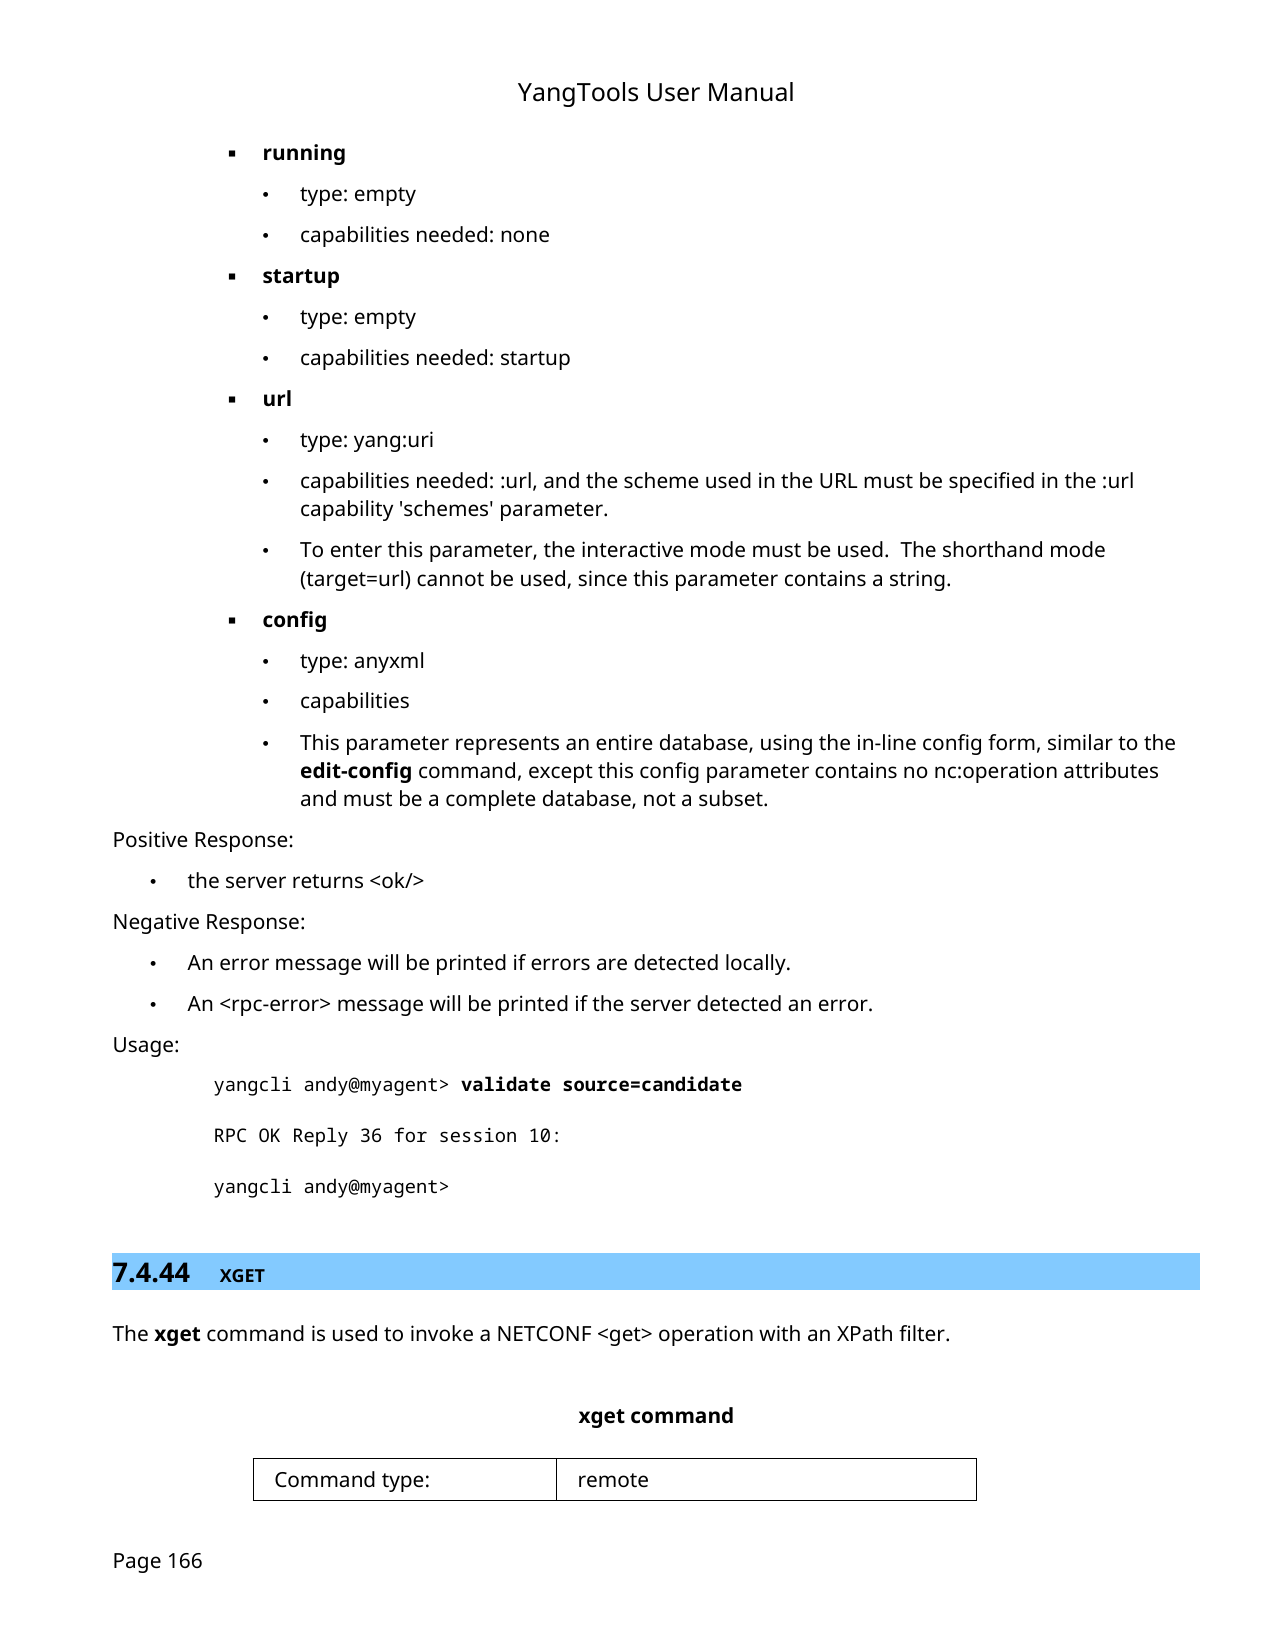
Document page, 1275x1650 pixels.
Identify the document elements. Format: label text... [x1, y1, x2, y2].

subtitle xget [112, 1253, 1200, 1290]
list An error message will be printed if errors are detected locally. [150, 948, 1200, 977]
list capabilities needed: none [262, 220, 1200, 249]
list type: empty [262, 302, 1200, 331]
table_header Command type: [254, 1459, 556, 1500]
list running [225, 138, 1200, 167]
text Negative Response: [112, 907, 1200, 936]
list type: yang:uri [262, 425, 1200, 453]
text Positive Response: [112, 825, 1200, 854]
list An <rpc-error> message will be printed if the server detected an error. [150, 989, 1200, 1018]
text Usage: [112, 1030, 1200, 1058]
text The xget command is used to invoke a NETCONF <get> operation with an XPath filter. [112, 1319, 1200, 1348]
list capabilities needed: :url, and the scheme used in the URL must be specified in the :url capability 'schemes' parameter. [262, 466, 1200, 523]
list capabilities needed: startup [262, 343, 1200, 372]
list url [225, 384, 1200, 413]
list startup [225, 261, 1200, 290]
table_header remote [557, 1459, 976, 1500]
list type: anyxml [262, 646, 1200, 674]
list capabilities [262, 687, 1200, 715]
text yangcli andy@myagent> validate source=candidate RPC OK Reply 36 for session 10: yangcli andy@myagent> [139, 1071, 1200, 1224]
list type: empty [262, 179, 1200, 208]
list To enter this parameter, the interactive mode must be used. The shorthand mode (target=url) cannot be used, since this parameter contains a string. [262, 535, 1200, 592]
list config [225, 605, 1200, 633]
list the server returns <ok/> [150, 866, 1200, 895]
subtitle xget command [127, 1401, 1185, 1430]
list This parameter represents an entire database, using the in-line config form, similar to the edit-config command, except this config parameter contains no nc:operation attributes and must be a complete database, not a subset. [262, 728, 1200, 813]
